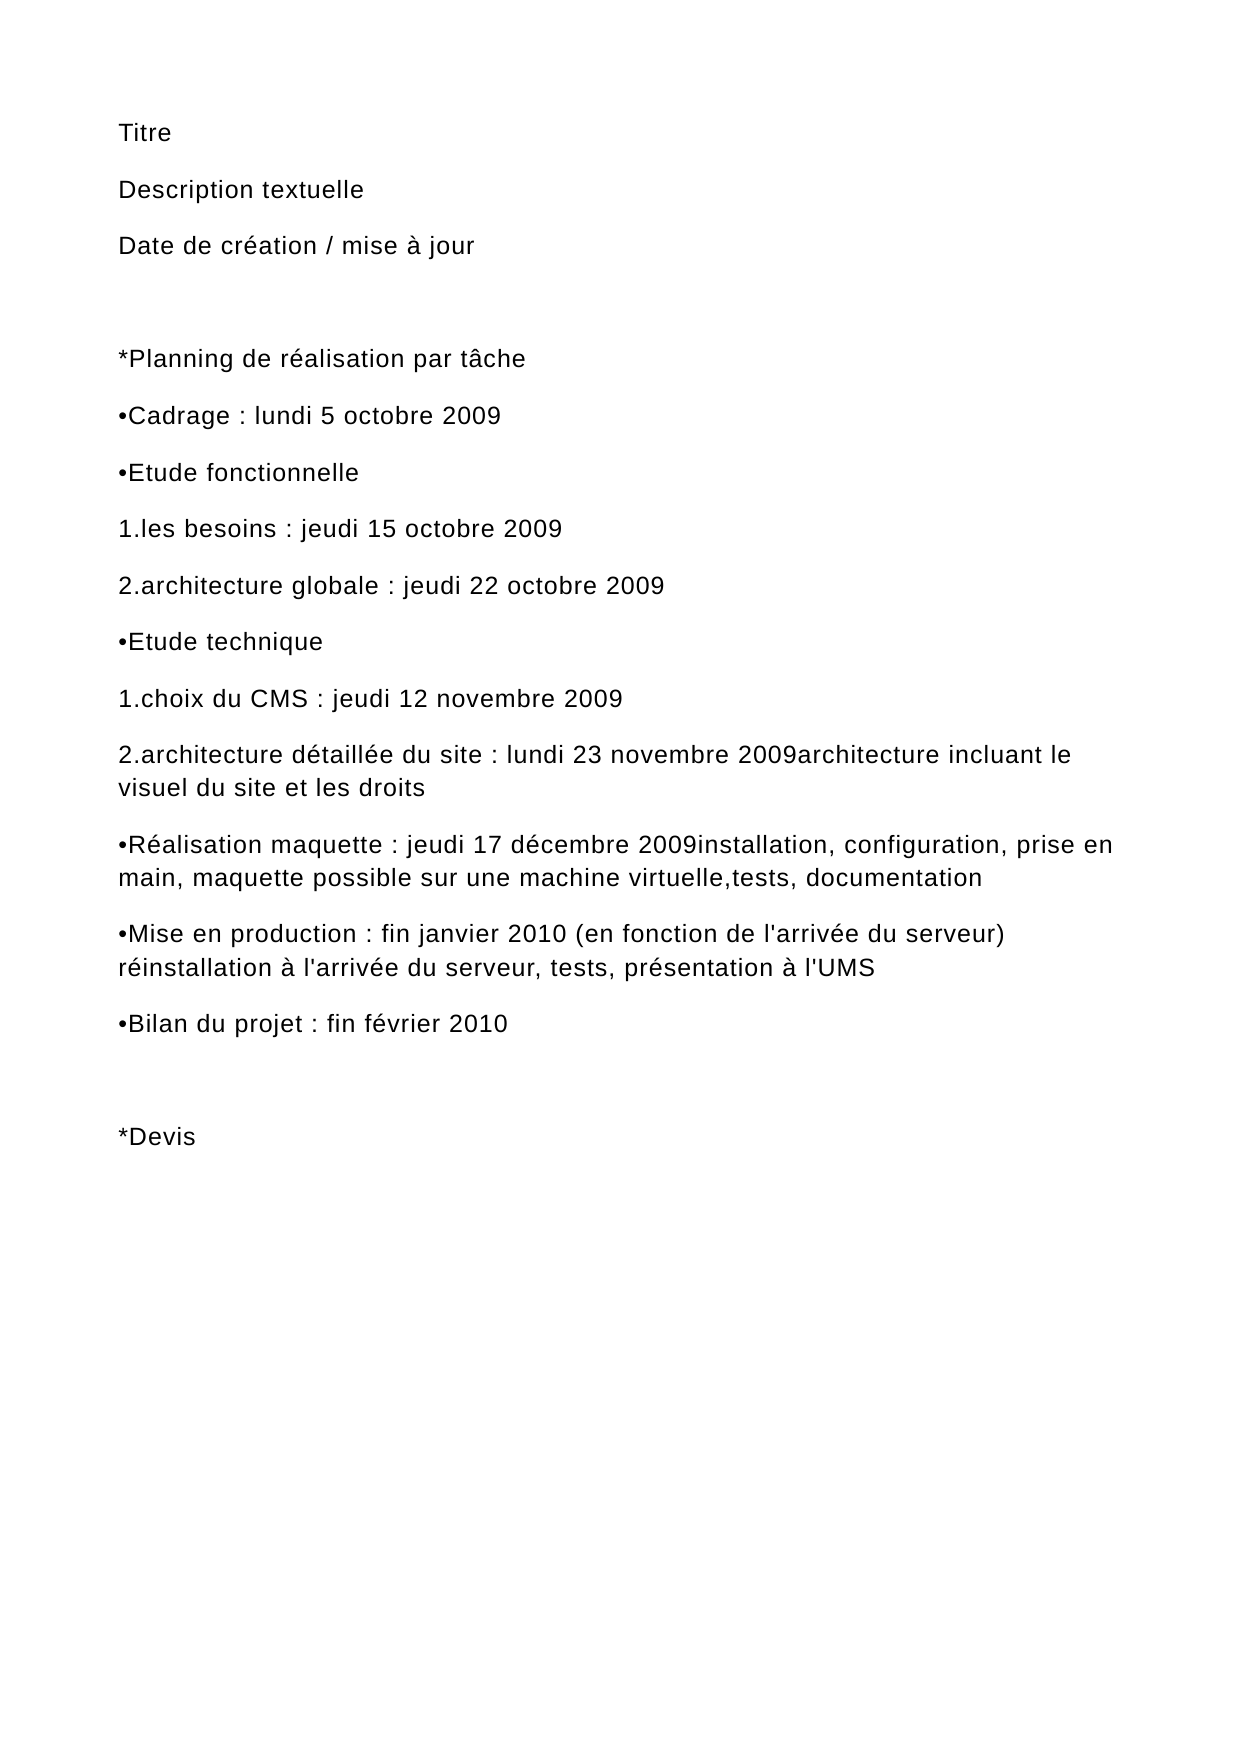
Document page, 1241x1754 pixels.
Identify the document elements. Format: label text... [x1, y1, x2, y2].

text 1.choix du CMS : jeudi 12 novembre 2009 [118, 684, 1122, 712]
text •Etude fonctionnelle [118, 457, 1122, 486]
text •Réalisation maquette : jeudi 17 décembre 2009installation, configuration, prise en main, maquette possible sur une machine virtuelle,tests, documentation [118, 830, 1122, 892]
text •Bilan du projet : fin février 2010 [118, 1009, 1122, 1038]
text •Mise en production : fin janvier 2010 (en fonction de l'arrivée du serveur) réinstallation à l'arrivée du serveur, tests, présentation à l'UMS [118, 919, 1122, 981]
text •Etude technique [118, 627, 1122, 656]
text 2.architecture détaillée du site : lundi 23 novembre 2009architecture incluant le visuel du site et les droits [118, 740, 1122, 802]
text *Devis [118, 1122, 1122, 1151]
text •Cadrage : lundi 5 octobre 2009 [118, 401, 1122, 430]
text 1.les besoins : jeudi 15 octobre 2009 [118, 514, 1122, 543]
text Date de création / mise à jour [118, 231, 1122, 260]
text Description textuelle [118, 175, 1122, 203]
text *Planning de réalisation par tâche [118, 344, 1122, 373]
text 2.architecture globale : jeudi 22 octobre 2009 [118, 571, 1122, 599]
text Titre [118, 118, 1122, 147]
